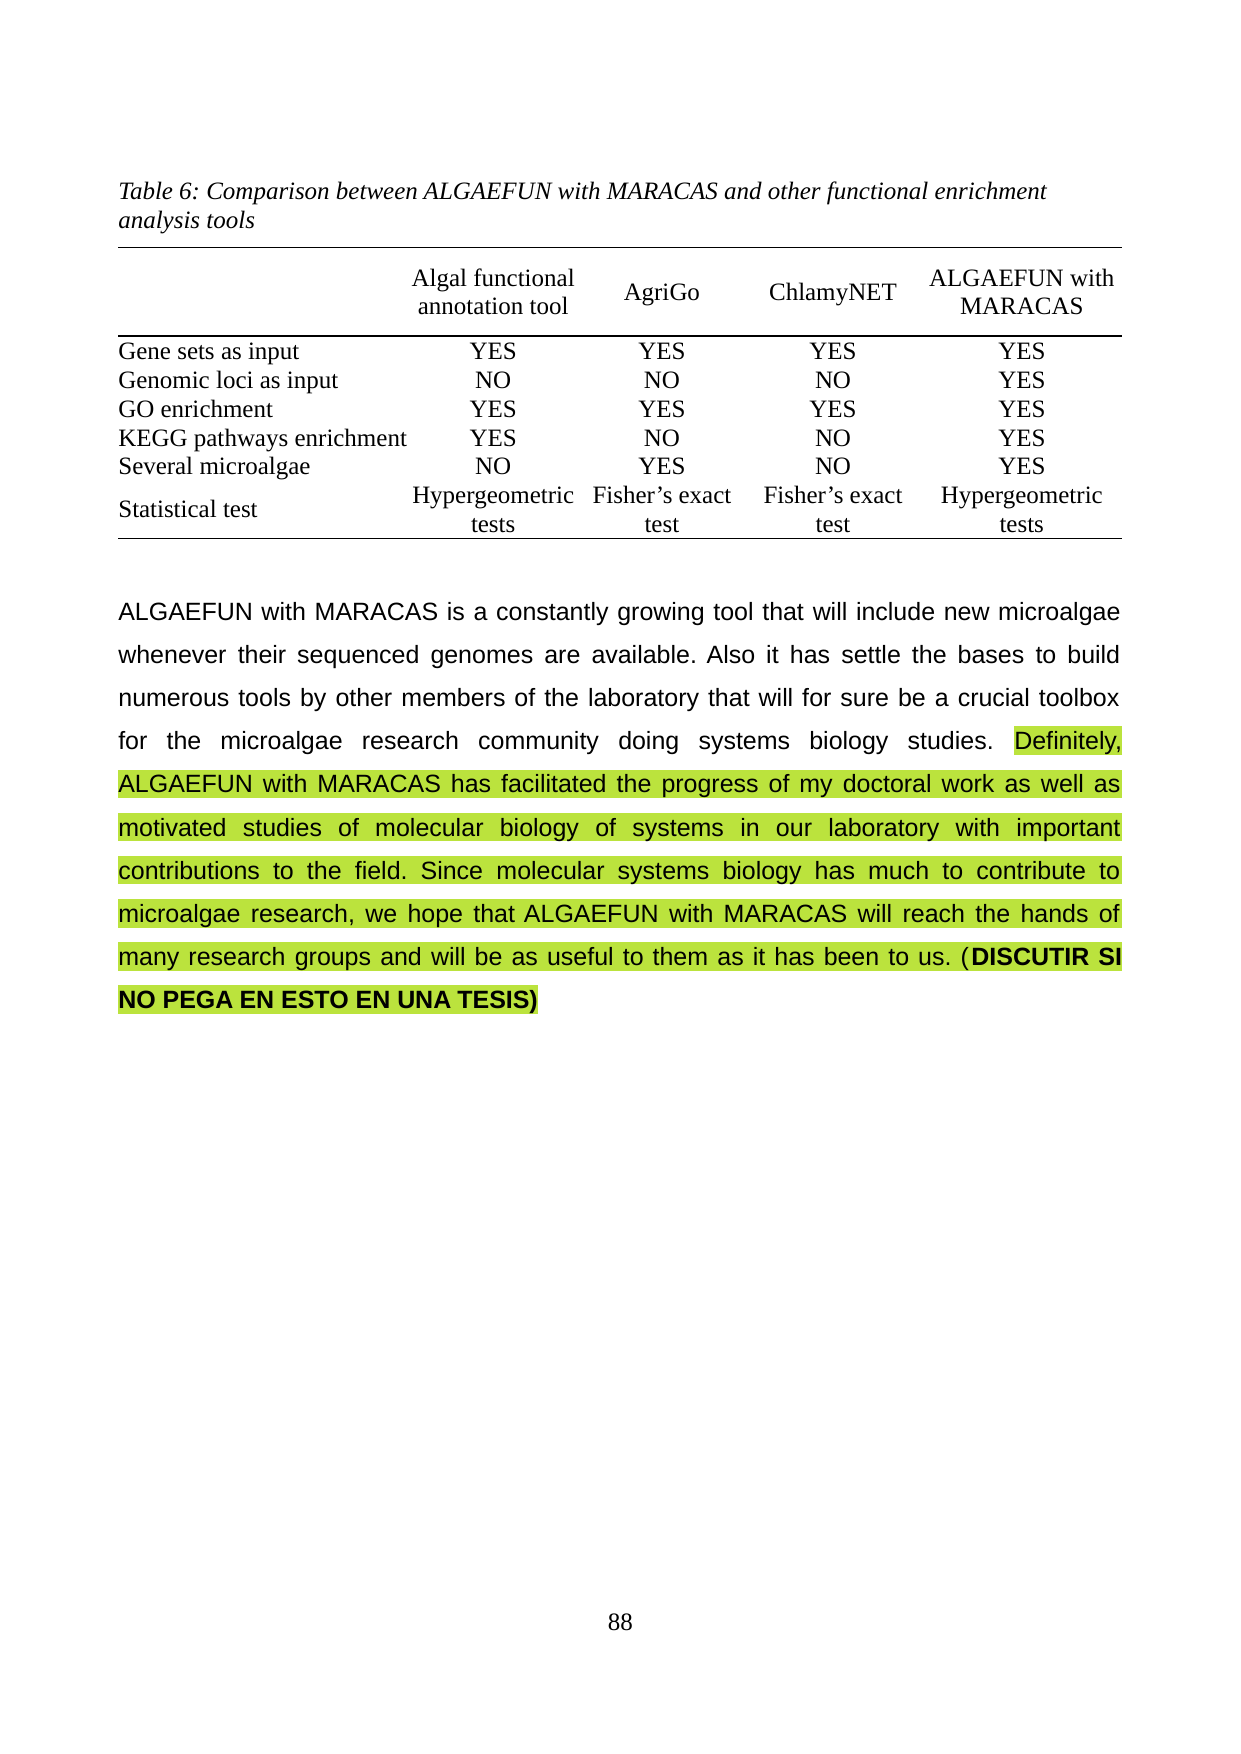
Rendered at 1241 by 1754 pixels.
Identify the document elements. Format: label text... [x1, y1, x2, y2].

text Table 6: Comparison between ALGAEFUN with MARACAS and other functional enrichment analysis tools [118, 176, 1122, 234]
table_cell Hypergeometric tests [407, 480, 579, 538]
table_cell YES [921, 394, 1122, 423]
table_cell YES [579, 337, 744, 365]
table_header ALGAEFUN with MARACAS [921, 248, 1122, 335]
table_cell Fisher’s exact test [744, 480, 921, 538]
table_cell Genomic loci as input [118, 365, 407, 394]
table_cell YES [579, 451, 744, 480]
table_header AgriGo [579, 248, 744, 335]
table_cell YES [921, 337, 1122, 365]
table_cell YES [407, 394, 579, 423]
table_header ChlamyNET [744, 248, 921, 335]
table_cell YES [579, 394, 744, 423]
table_cell NO [407, 451, 579, 480]
table_header Algal functional annotation tool [407, 248, 579, 335]
table_cell Several microalgae [118, 451, 407, 480]
table_cell NO [744, 365, 921, 394]
table_cell NO [744, 451, 921, 480]
table_cell YES [744, 394, 921, 423]
table_cell Hypergeometric tests [921, 480, 1122, 538]
table_cell YES [921, 365, 1122, 394]
table_cell NO [407, 365, 579, 394]
table_cell NO [744, 423, 921, 451]
table_cell YES [407, 423, 579, 451]
table_cell KEGG pathways enrichment [118, 423, 407, 451]
text ALGAEFUN with MARACAS is a constantly growing tool that will include new microalgae whenever their sequenced genomes are available. Also it has settle the bases to build numerous tools by other members of the laboratory that will for sure be a crucial toolbox for the microalgae research community doing systems biology studies. Definitely, ALGAEFUN with MARACAS has facilitated the progress of my doctoral work as well as motivated studies of molecular biology of systems in our laboratory with important contributions to the field. Since molecular systems biology has much to contribute to microalgae research, we hope that ALGAEFUN with MARACAS will reach the hands of many research groups and will be as useful to them as it has been to us. (DISCUTIR SI NO PEGA EN ESTO EN UNA TESIS) [118, 597, 1122, 1014]
table_cell Gene sets as input [118, 337, 407, 365]
table_cell YES [921, 451, 1122, 480]
table_cell NO [579, 365, 744, 394]
table_cell NO [579, 423, 744, 451]
table_cell YES [744, 337, 921, 365]
table_cell Fisher’s exact test [579, 480, 744, 538]
table_cell GO enrichment [118, 394, 407, 423]
table_cell YES [921, 423, 1122, 451]
table_cell Statistical test [118, 480, 407, 538]
table_header [118, 248, 407, 335]
table_cell YES [407, 337, 579, 365]
